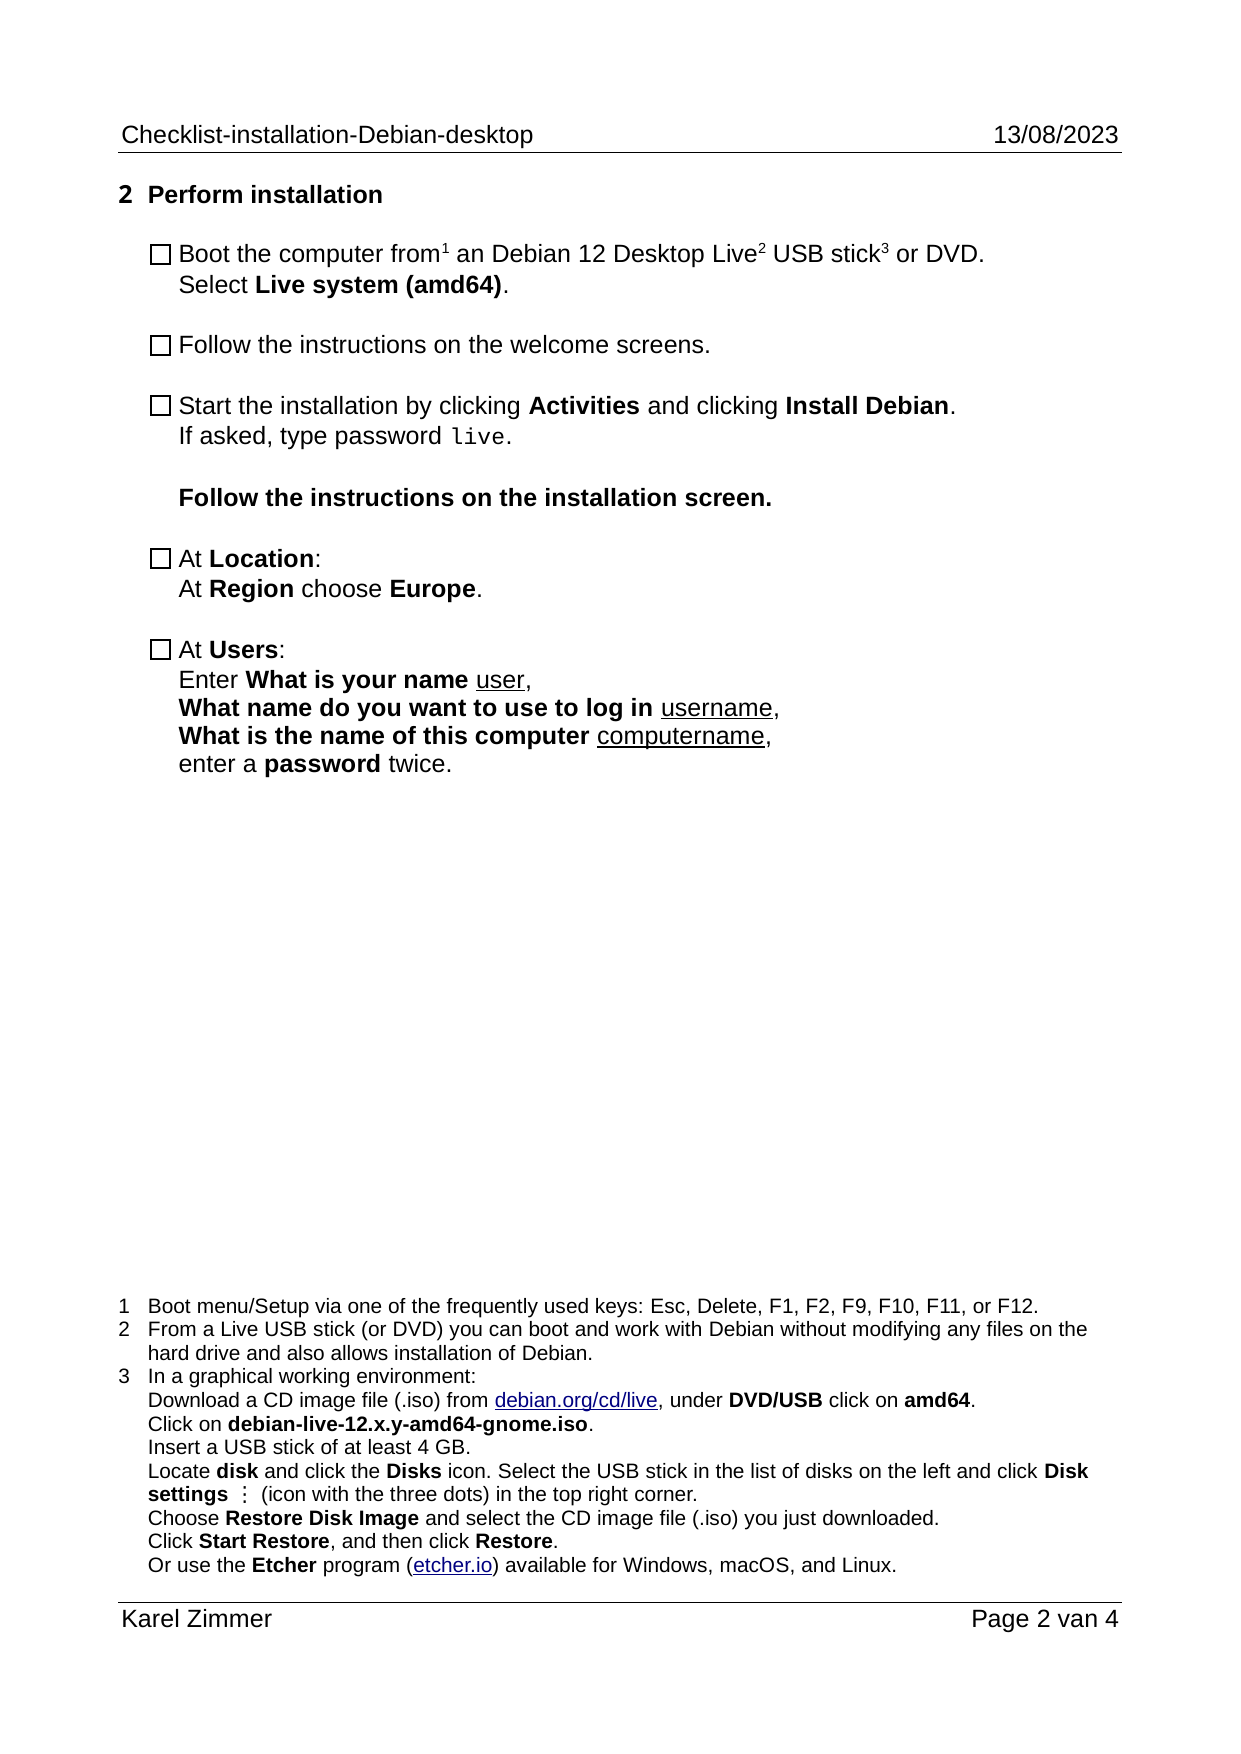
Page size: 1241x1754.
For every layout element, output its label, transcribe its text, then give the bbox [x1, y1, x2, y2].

table_cell Enter What is your name USER, What name do you want to use to log in USERname, What is the name of this computer computername, enter a password twice. [177, 665, 1122, 779]
table_cell Follow the instructions on the installation screen. [177, 483, 1122, 513]
table_cell [142, 360, 177, 391]
table_cell [142, 514, 177, 544]
table_cell Follow the instructions on the welcome screens. [177, 330, 1122, 360]
table_cell [142, 330, 177, 360]
table_cell [142, 635, 177, 665]
table_cell [118, 269, 142, 300]
table_cell [118, 574, 142, 604]
table_cell [118, 330, 142, 360]
table_cell [142, 421, 177, 453]
table_cell [177, 604, 1122, 635]
table_cell [118, 635, 142, 665]
table_cell [142, 483, 177, 513]
table_cell [118, 421, 142, 453]
table_cell [118, 300, 142, 330]
table_cell [118, 453, 142, 483]
table_cell [177, 514, 1122, 544]
table_cell [118, 544, 142, 574]
table_cell [118, 360, 142, 391]
table_cell If asked, type password live. [177, 421, 1122, 453]
table_cell [177, 300, 1122, 330]
table_cell At Location: [177, 544, 1122, 574]
table_cell [118, 604, 142, 635]
table_cell [142, 453, 177, 483]
table_header Boot the computer from an Debian 12 Desktop Live USB stick or DVD. [177, 239, 1122, 269]
table_cell [118, 665, 142, 779]
table_cell [118, 514, 142, 544]
table_cell [142, 300, 177, 330]
table_cell [142, 665, 177, 779]
table_header [142, 239, 177, 269]
table_cell At Region choose Europe. [177, 574, 1122, 604]
table_cell [142, 574, 177, 604]
table_cell At Users: [177, 635, 1122, 665]
table_cell [118, 391, 142, 421]
table_cell Start the installation by clicking Activities and clicking Install Debian. [177, 391, 1122, 421]
list Perform installation [118, 177, 1122, 211]
table_cell [142, 604, 177, 635]
table_cell [177, 360, 1122, 391]
table_cell [142, 269, 177, 300]
table_header [118, 239, 142, 269]
table_cell [142, 391, 177, 421]
table_cell [177, 453, 1122, 483]
table_cell [118, 483, 142, 513]
table_cell Select Live system (amd64). [177, 269, 1122, 300]
table_cell [142, 544, 177, 574]
